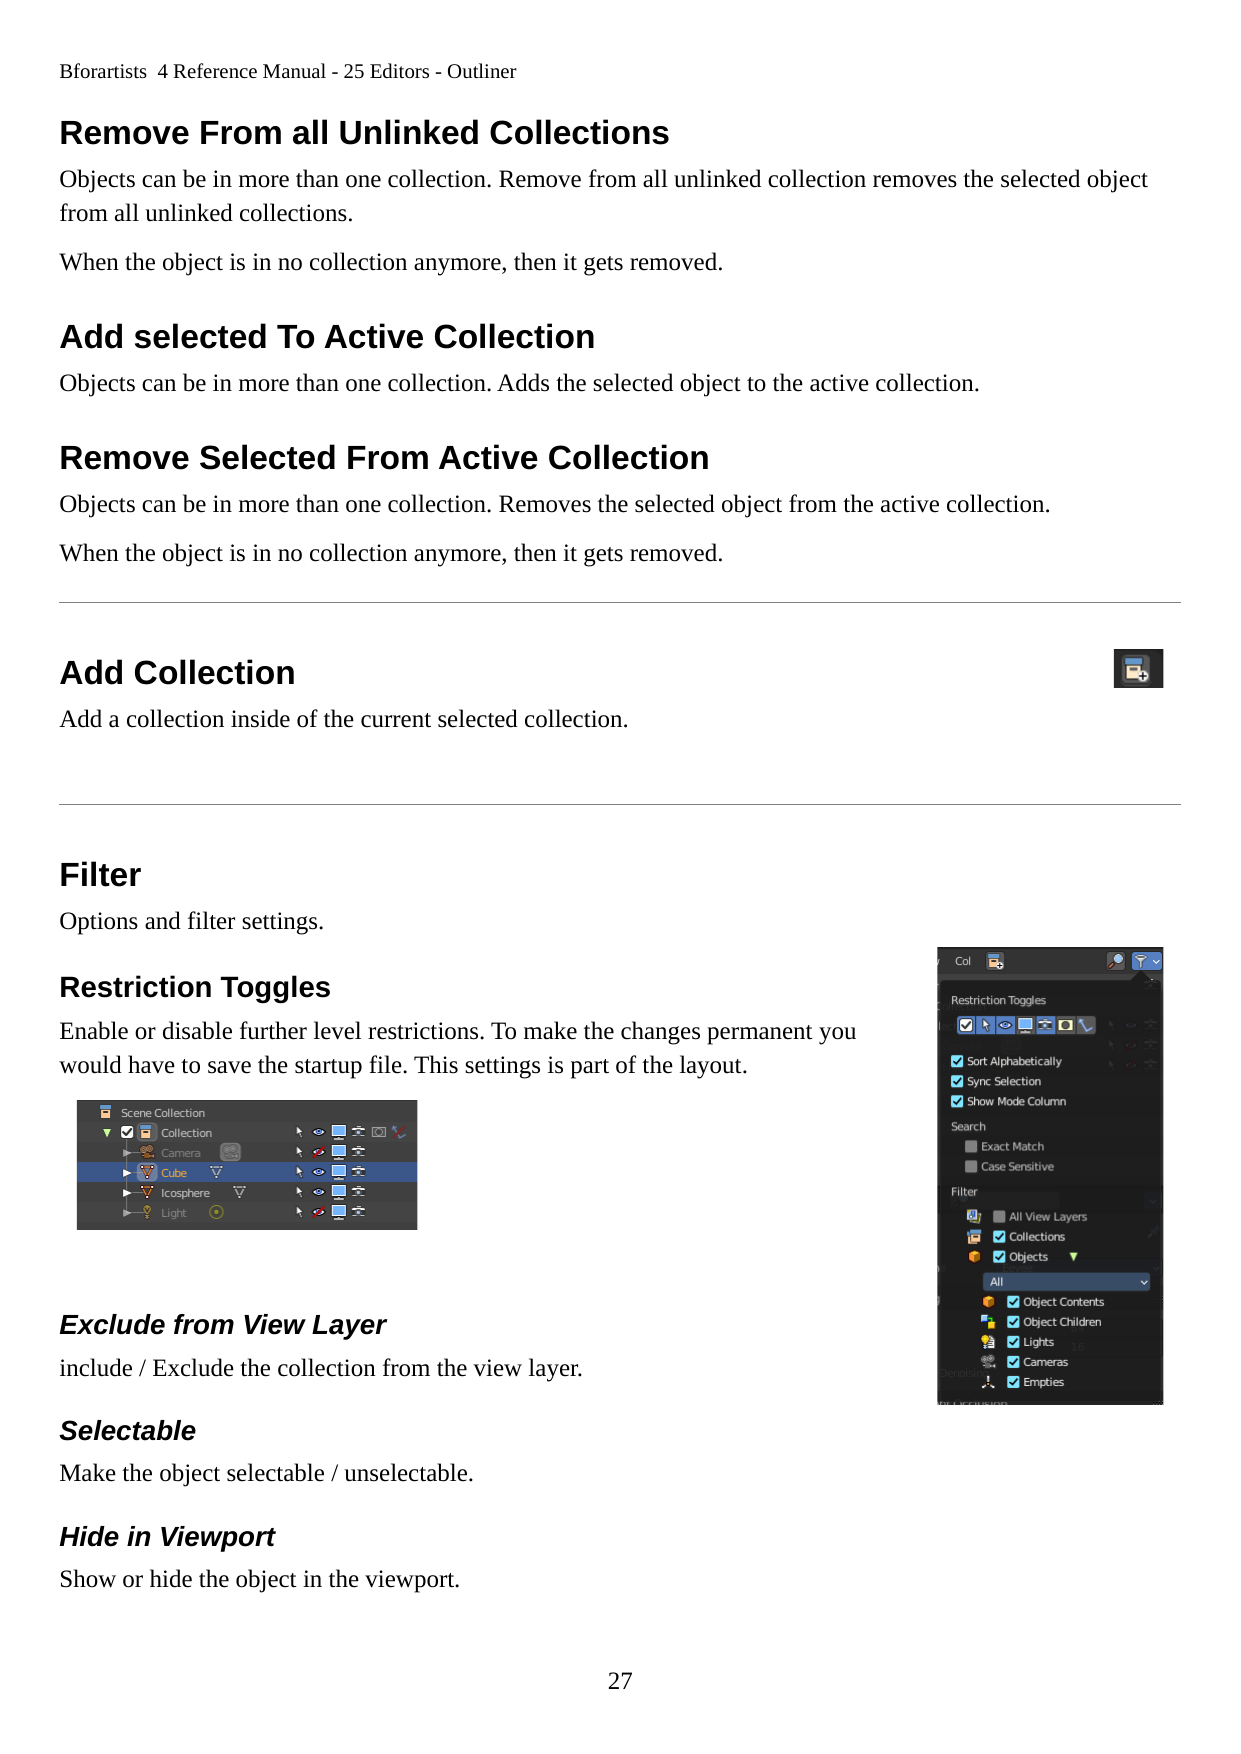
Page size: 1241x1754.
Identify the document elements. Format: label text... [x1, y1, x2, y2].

text Enable or disable further level restrictions. To make the changes permanent you would have to save the startup file. This settings is part of the layout. [59, 1016, 937, 1079]
subtitle [1164, 1308, 1181, 1340]
text When the object is in no collection anymore, then it gets removed. [59, 247, 1181, 276]
text Objects can be in more than one collection. Adds the selected object to the active collection. [59, 368, 1181, 397]
subtitle Hide in Viewport [59, 1520, 1181, 1552]
text Show or hide the object in the viewport. [59, 1564, 1181, 1593]
text Make the object selectable / unselectable. [59, 1458, 1181, 1487]
picture [76, 1100, 418, 1230]
text Add a collection inside of the current selected collection. [59, 704, 1181, 732]
subtitle Remove From all Unlinked Collections [59, 113, 1181, 151]
subtitle Remove Selected From Active Collection [59, 438, 1181, 477]
text Options and filter settings. [59, 906, 1181, 935]
picture [937, 947, 1164, 1405]
subtitle [1164, 970, 1181, 1003]
subtitle Restriction Toggles [59, 970, 937, 1003]
text When the object is in no collection anymore, then it gets removed. [59, 538, 1181, 567]
picture [1113, 649, 1164, 688]
text Objects can be in more than one collection. Remove from all unlinked collection removes the selected object from all unlinked collections. [59, 164, 1181, 227]
subtitle Add Collection [59, 652, 1181, 691]
subtitle Exclude from View Layer [59, 1308, 937, 1340]
subtitle Selectable [59, 1414, 1181, 1446]
subtitle Filter [59, 855, 1181, 893]
subtitle Add selected To Active Collection [59, 317, 1181, 356]
text include / Exclude the collection from the view layer. [59, 1353, 937, 1381]
text Objects can be in more than one collection. Removes the selected object from the active collection. [59, 489, 1181, 518]
